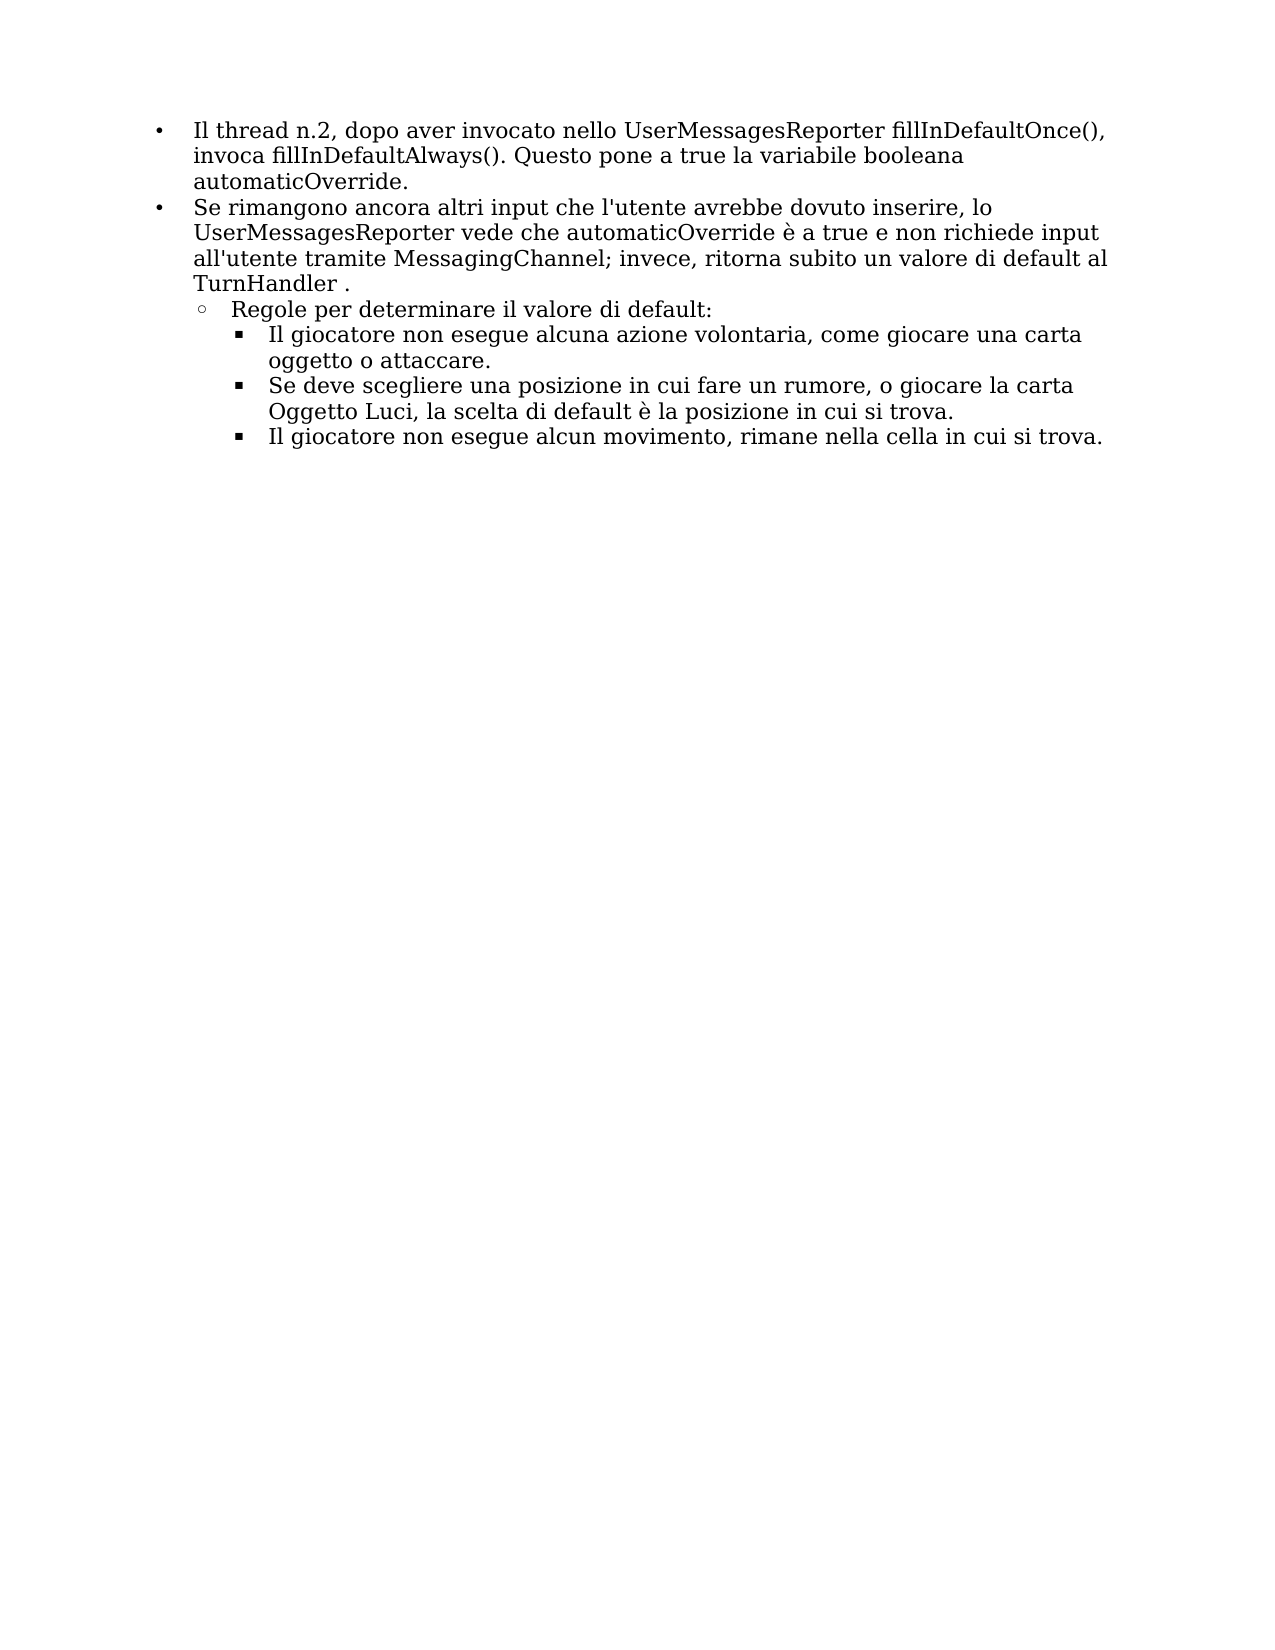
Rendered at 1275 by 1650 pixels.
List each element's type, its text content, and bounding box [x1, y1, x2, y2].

list Se deve scegliere una posizione in cui fare un rumore, o giocare la carta Oggetto Luci, la scelta di default è la posizione in cui si trova. [231, 373, 1157, 424]
list Regole per determinare il valore di default: [193, 297, 1157, 322]
list Il giocatore non esegue alcuna azione volontaria, come giocare una carta oggetto o attaccare. [231, 322, 1157, 373]
list Il thread n.2, dopo aver invocato nello UserMessagesReporter fillInDefaultOnce(), invoca fillInDefaultAlways(). Questo pone a true la variabile booleana automaticOverride. [156, 118, 1157, 195]
list Se rimangono ancora altri input che l'utente avrebbe dovuto inserire, lo UserMessagesReporter vede che automaticOverride è a true e non richiede input all'utente tramite MessagingChannel; invece, ritorna subito un valore di default al TurnHandler . [156, 195, 1157, 297]
list Il giocatore non esegue alcun movimento, rimane nella cella in cui si trova. [231, 424, 1157, 450]
